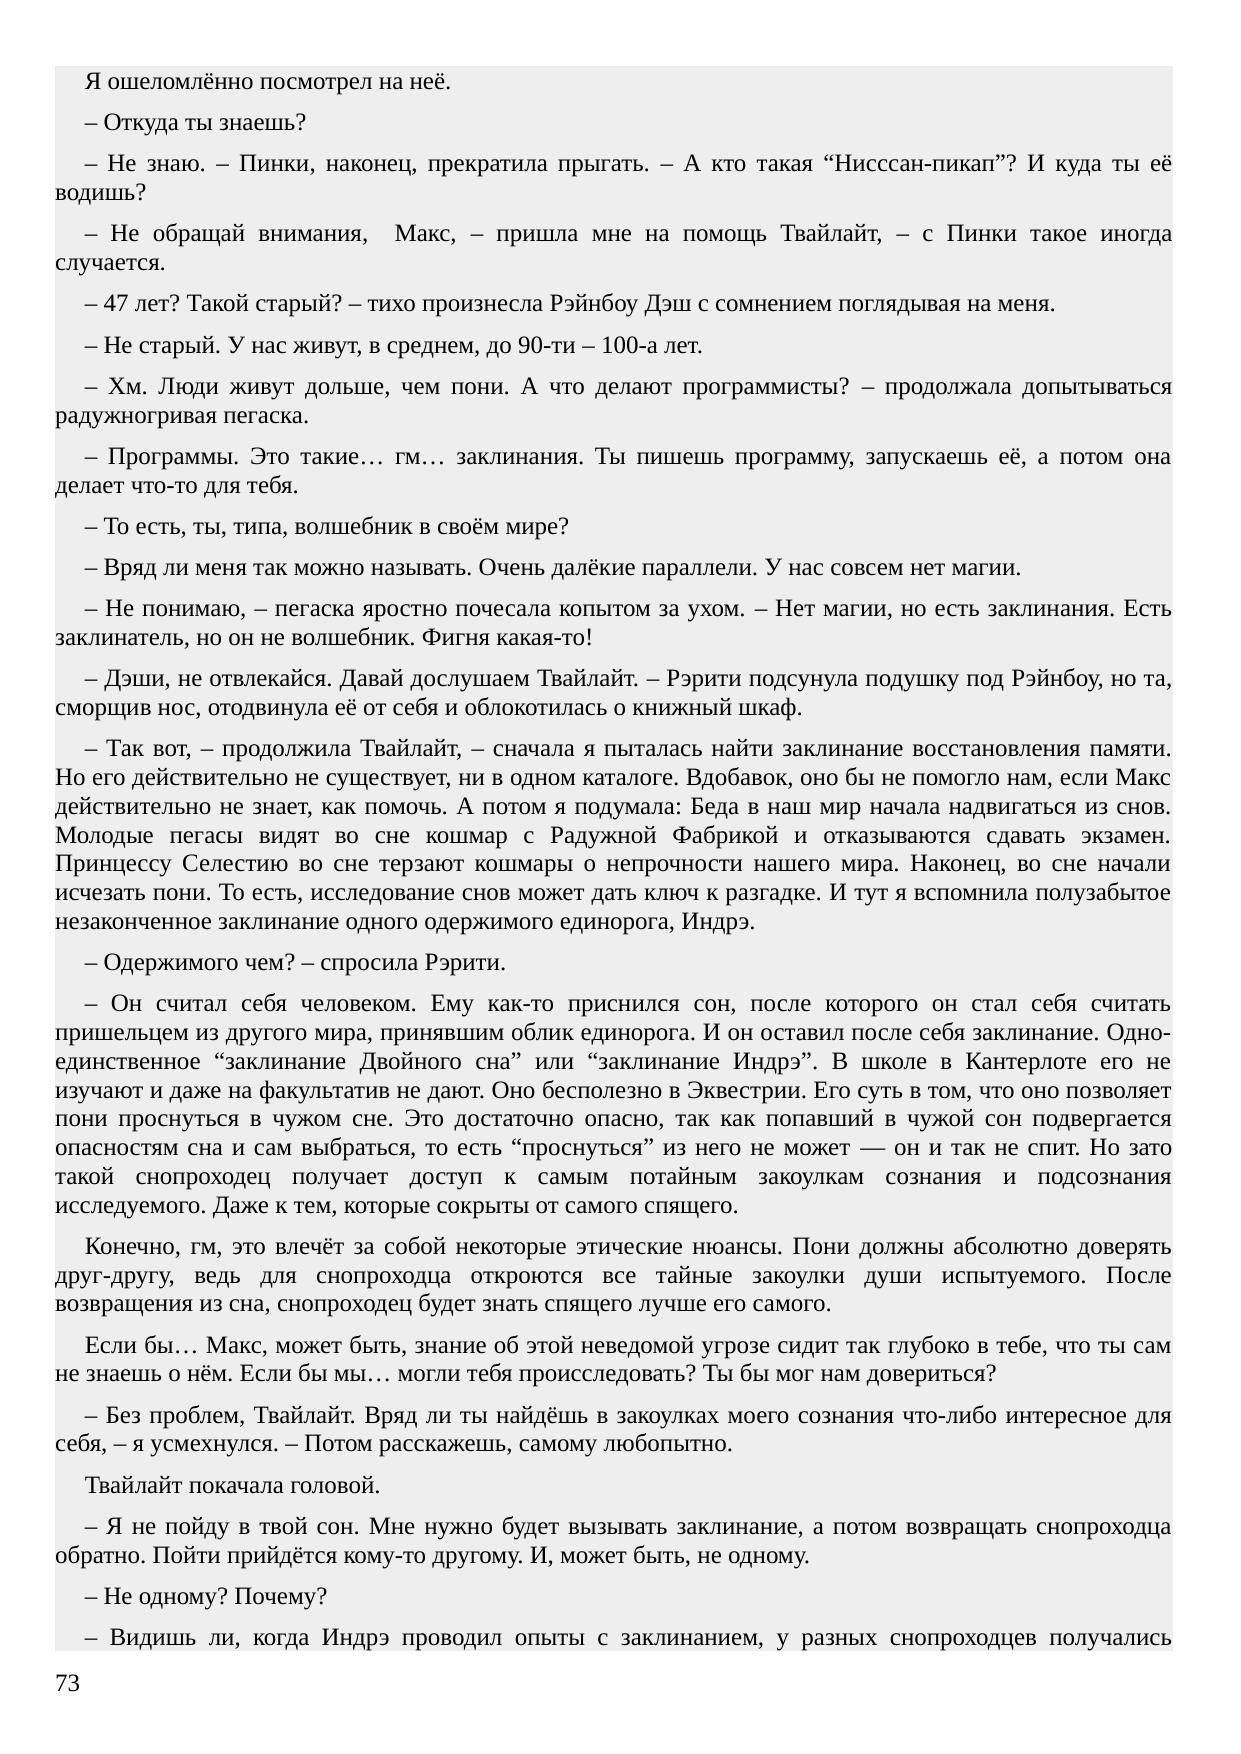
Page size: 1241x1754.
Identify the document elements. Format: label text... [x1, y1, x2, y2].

text – Не обращай внимания, Макс, – пришла мне на помощь Твайлайт, – с Пинки такое иногда случается. [55, 218, 1173, 276]
text – Без проблем, Твайлайт. Вряд ли ты найдёшь в закоулках моего сознания что-либо интересное для себя, – я усмехнулся. – Потом расскажешь, самому любопытно. [55, 1400, 1173, 1457]
text – Одержимого чем? – спросила Рэрити. [55, 947, 1173, 976]
text – Видишь ли, когда Индрэ проводил опыты с заклинанием, у разных снопроходцев получались [55, 1622, 1173, 1651]
text – Он считал себя человеком. Ему как-то приснился сон, после которого он стал себя считать пришельцем из другого мира, принявшим облик единорога. И он оставил после себя заклинание. Одно-единственное “заклинание Двойного сна” или “заклинание Индрэ”. В школе в Кантерлоте его не изучают и даже на факультатив не дают. Оно бесполезно в Эквестрии. Его суть в том, что оно позволяет пони проснуться в чужом сне. Это достаточно опасно, так как попавший в чужой сон подвергается опасностям сна и сам выбраться, то есть “проснуться” из него не может — он и так не спит. Но зато такой снопроходец получает доступ к самым потайным закоулкам сознания и подсознания исследуемого. Даже к тем, которые сокрыты от самого спящего. [55, 988, 1173, 1218]
text – Не одному? Почему? [55, 1581, 1173, 1610]
text – Не старый. У нас живут, в среднем, до 90-ти – 100-а лет. [55, 330, 1173, 358]
text – Не понимаю, – пегаска яростно почесала копытом за ухом. – Нет магии, но есть заклинания. Есть заклинатель, но он не волшебник. Фигня какая-то! [55, 593, 1173, 651]
text – 47 лет? Такой старый? – тихо произнесла Рэйнбоу Дэш с сомнением поглядывая на меня. [55, 288, 1173, 317]
text – Откуда ты знаешь? [55, 107, 1173, 136]
text Если бы… Макс, может быть, знание об этой неведомой угрозе сидит так глубоко в тебе, что ты сам не знаешь о нём. Если бы мы… могли тебя происследовать? Ты бы мог нам довериться? [55, 1330, 1173, 1387]
text – Хм. Люди живут дольше, чем пони. А что делают программисты? – продолжала допытываться радужногривая пегаска. [55, 371, 1173, 428]
text Я ошеломлённо посмотрел на неё. [55, 66, 1173, 95]
text – Так вот, – продолжила Твайлайт, – сначала я пыталась найти заклинание восстановления памяти. Но его действительно не существует, ни в одном каталоге. Вдобавок, оно бы не помогло нам, если Макс действительно не знает, как помочь. А потом я подумала: Беда в наш мир начала надвигаться из снов. Молодые пегасы видят во сне кошмар с Радужной Фабрикой и отказываются сдавать экзамен. Принцессу Селестию во сне терзают кошмары о непрочности нашего мира. Наконец, во сне начали исчезать пони. То есть, исследование снов может дать ключ к разгадке. И тут я вспомнила полузабытое незаконченное заклинание одного одержимого единорога, Индрэ. [55, 733, 1173, 935]
text – То есть, ты, типа, волшебник в своём мире? [55, 511, 1173, 540]
text – Дэши, не отвлекайся. Давай дослушаем Твайлайт. – Рэрити подсунула подушку под Рэйнбоу, но та, сморщив нос, отодвинула её от себя и облокотилась о книжный шкаф. [55, 663, 1173, 721]
text – Не знаю. – Пинки, наконец, прекратила прыгать. – А кто такая “Нисссан-пикап”? И куда ты её водишь? [55, 148, 1173, 206]
text – Вряд ли меня так можно называть. Очень далёкие параллели. У нас совсем нет магии. [55, 552, 1173, 581]
text Конечно, гм, это влечёт за собой некоторые этические нюансы. Пони должны абсолютно доверять друг-другу, ведь для снопроходца откроются все тайные закоулки души испытуемого. После возвращения из сна, снопроходец будет знать спящего лучше его самого. [55, 1231, 1173, 1317]
text Твайлайт покачала головой. [55, 1470, 1173, 1498]
text – Я не пойду в твой сон. Мне нужно будет вызывать заклинание, а потом возвращать снопроходца обратно. Пойти прийдётся кому-то другому. И, может быть, не одному. [55, 1511, 1173, 1568]
text – Программы. Это такие… гм… заклинания. Ты пишешь программу, запускаешь её, а потом она делает что-то для тебя. [55, 441, 1173, 498]
